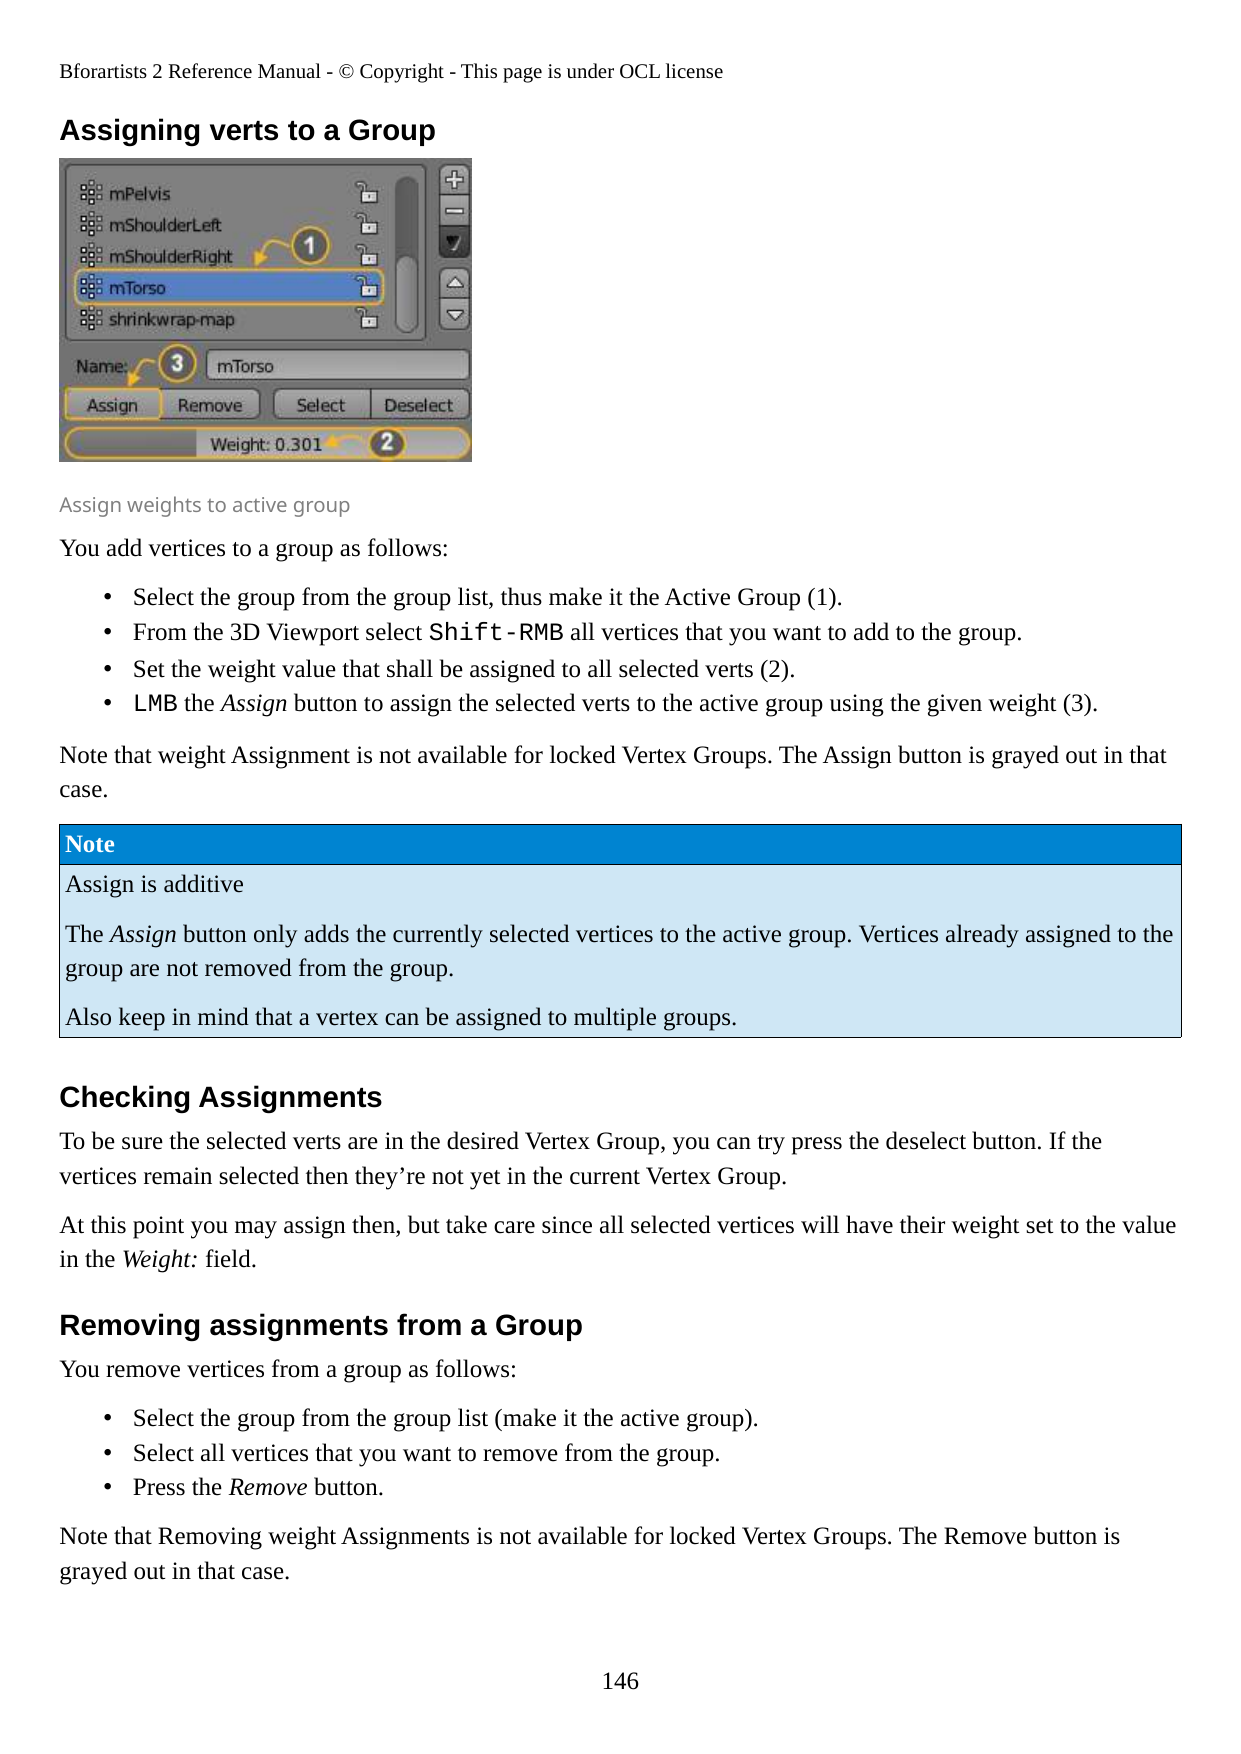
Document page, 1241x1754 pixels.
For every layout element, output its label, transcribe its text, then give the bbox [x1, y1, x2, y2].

subtitle Assigning verts to a Group [59, 113, 1181, 146]
subtitle Removing assignments from a Group [59, 1308, 1181, 1342]
text To be sure the selected verts are in the desired Vertex Group, you can try press the deselect button. If the vertices remain selected then they’re not yet in the current Vertex Group. [59, 1126, 1181, 1189]
text Note that weight Assignment is not available for locked Vertex Groups. The Assign button is grayed out in that case. [59, 740, 1181, 803]
subtitle Checking Assignments [59, 1080, 1181, 1114]
list LMB the Assign button to assign the selected verts to the active group using the given weight (3). [103, 688, 1181, 719]
text Assign weights to active group [59, 487, 1181, 519]
table_header Note [60, 825, 1181, 864]
list Press the Remove button. [103, 1472, 1181, 1501]
text At this point you may assign then, but take care since all selected vertices will have their weight set to the value in the Weight: field. [59, 1210, 1181, 1273]
table_cell Assign is additive The Assign button only adds the currently selected vertices to the active group. Vertices already assigned to the group are not removed from the group. Also keep in mind that a vertex can be assigned to multiple groups. [60, 865, 1181, 1037]
picture [59, 158, 472, 462]
list Select all vertices that you want to remove from the group. [103, 1438, 1181, 1467]
list Set the weight value that shall be assigned to all selected verts (2). [103, 654, 1181, 683]
list Select the group from the group list, thus make it the Active Group (1). [103, 582, 1181, 611]
text Note that Removing weight Assignments is not available for locked Vertex Groups. The Remove button is grayed out in that case. [59, 1521, 1181, 1584]
list Select the group from the group list (make it the active group). [103, 1403, 1181, 1432]
text You add vertices to a group as follows: [59, 533, 1181, 562]
text You remove vertices from a group as follows: [59, 1354, 1181, 1383]
list From the 3D Viewport select Shift-RMB all vertices that you want to add to the group. [103, 617, 1181, 648]
